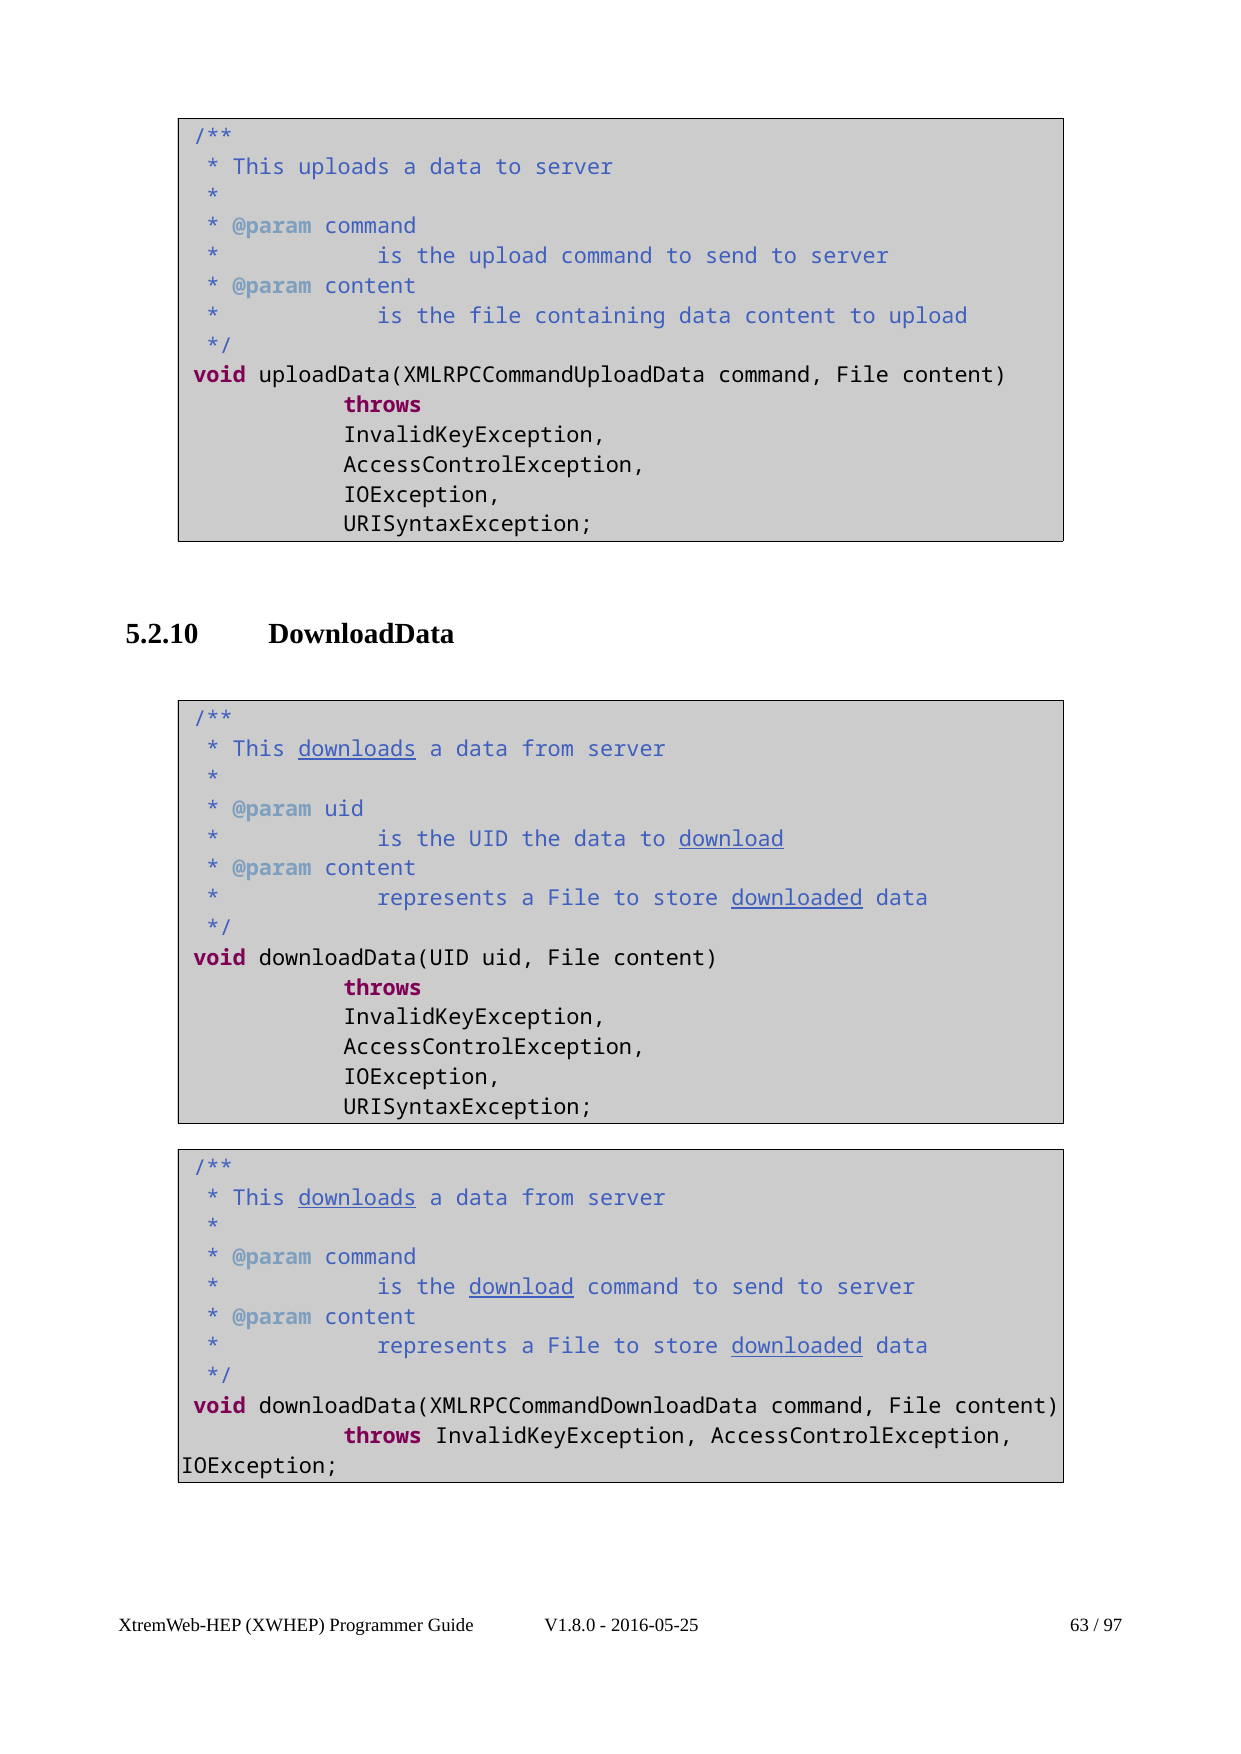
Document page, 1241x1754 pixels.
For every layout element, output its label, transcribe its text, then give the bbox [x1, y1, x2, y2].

text /** [179, 119, 1063, 148]
text /** [179, 1150, 1063, 1178]
text * is the download command to send to server [179, 1268, 1063, 1298]
text * [179, 178, 1063, 207]
text AccessControlException, [179, 446, 1063, 476]
text void downloadData(XMLRPCCommandDownloadData command, File content) [179, 1387, 1063, 1417]
text IOException, [179, 1058, 1063, 1088]
text */ [179, 1357, 1063, 1387]
text * represents a File to store downloaded data [179, 1327, 1063, 1357]
text IOException, [179, 476, 1063, 505]
text throws [179, 386, 1063, 416]
text throws [179, 968, 1063, 998]
text URISyntaxException; [179, 1088, 1063, 1123]
text * [179, 760, 1063, 790]
text * This uploads a data to server [179, 148, 1063, 178]
text * @param content [179, 1298, 1063, 1327]
text void uploadData(XMLRPCCommandUploadData command, File content) [179, 356, 1063, 386]
text * represents a File to store downloaded data [179, 879, 1063, 909]
text * This downloads a data from server [179, 730, 1063, 760]
text InvalidKeyException, [179, 998, 1063, 1028]
text * @param command [179, 207, 1063, 237]
text * @param command [179, 1238, 1063, 1268]
text */ [179, 909, 1063, 939]
text * is the file containing data content to upload [179, 297, 1063, 327]
text * [179, 1208, 1063, 1238]
text /** [179, 701, 1063, 730]
text * is the upload command to send to server [179, 237, 1063, 267]
text void downloadData(UID uid, File content) [179, 939, 1063, 968]
text * is the UID the data to download [179, 819, 1063, 849]
text URISyntaxException; [179, 505, 1063, 541]
text InvalidKeyException, [179, 416, 1063, 446]
text * @param content [179, 849, 1063, 879]
text * @param content [179, 267, 1063, 297]
text throws InvalidKeyException, AccessControlException, IOException; [179, 1417, 1063, 1482]
text */ [179, 327, 1063, 356]
text * This downloads a data from server [179, 1178, 1063, 1208]
text * @param uid [179, 790, 1063, 819]
subtitle DownloadData [118, 617, 1122, 650]
text AccessControlException, [179, 1028, 1063, 1058]
